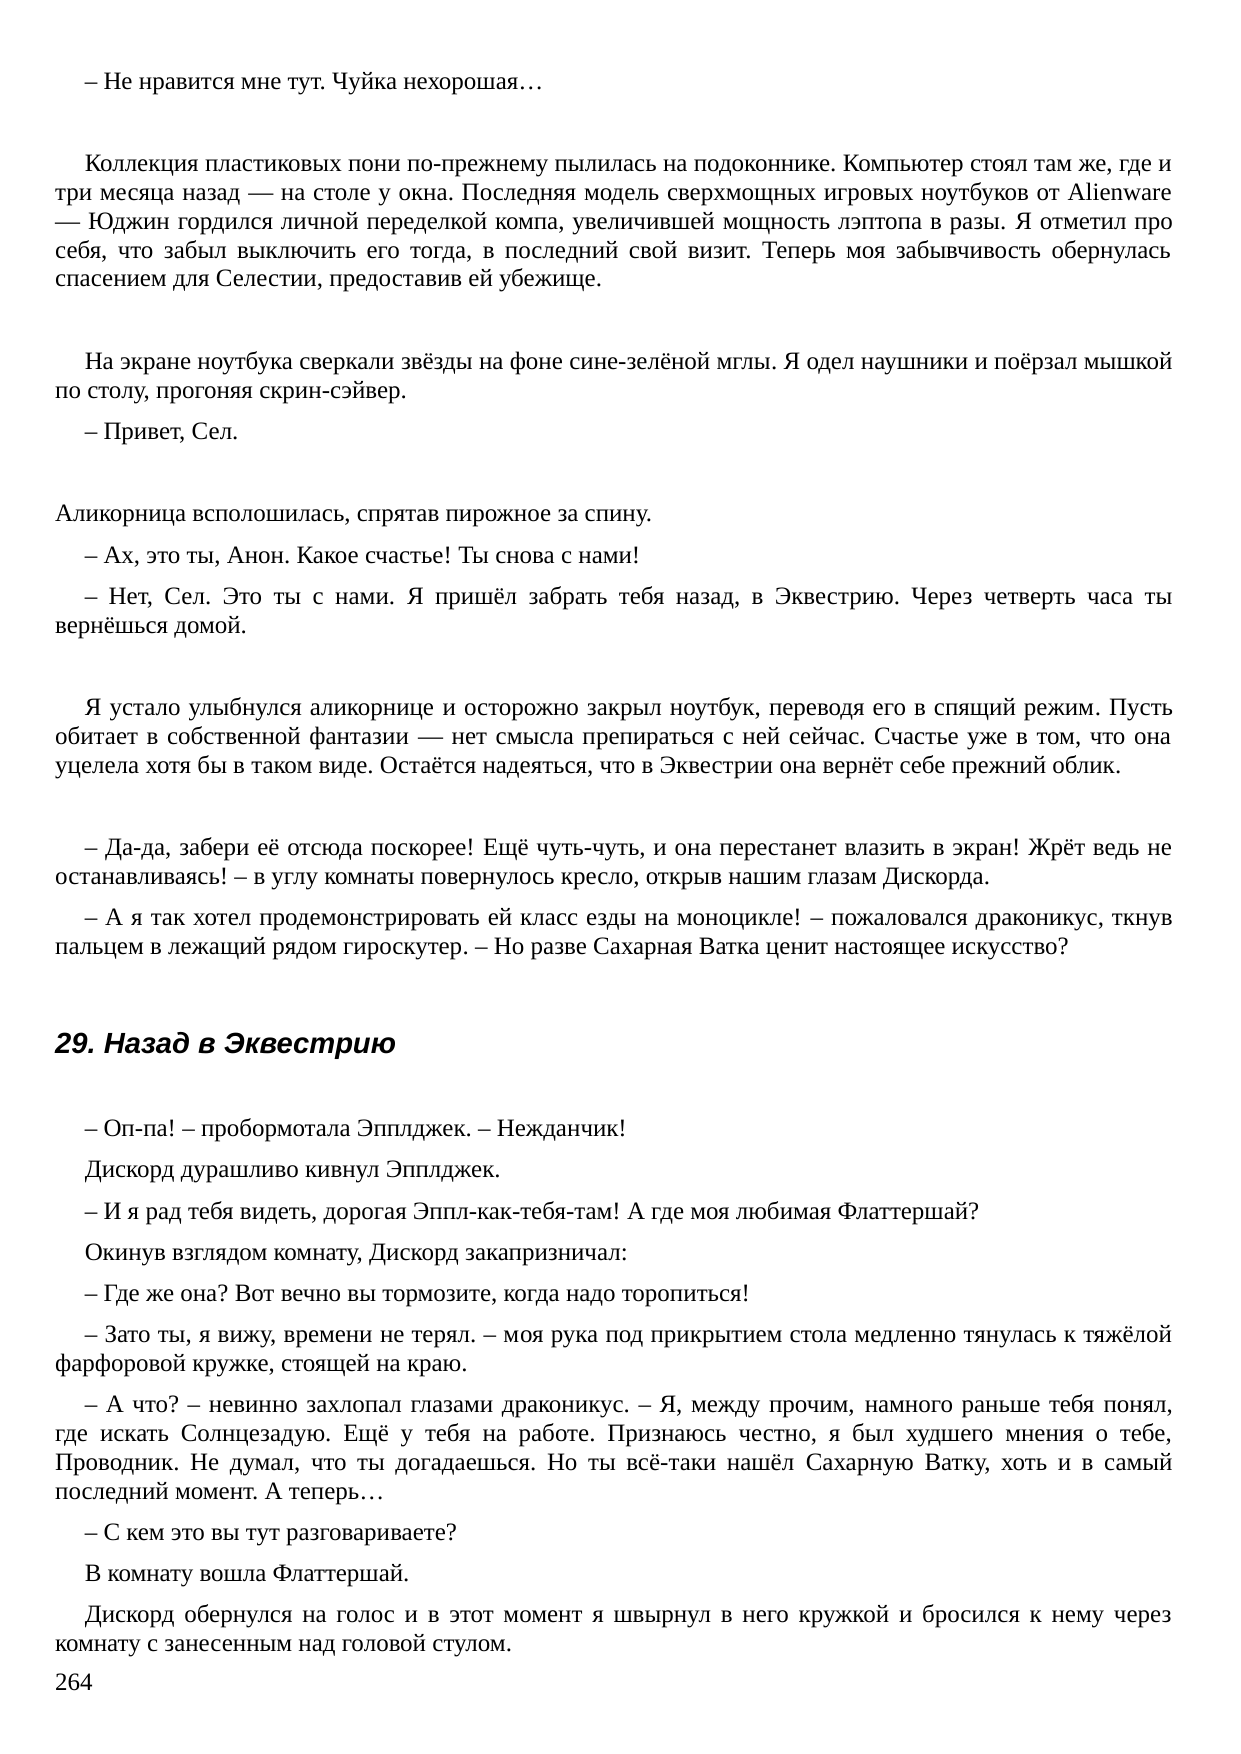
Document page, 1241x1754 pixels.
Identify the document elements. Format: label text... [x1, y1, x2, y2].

text – Где же она? Вот вечно вы тормозите, когда надо торопиться! [55, 1278, 1173, 1307]
text – С кем это вы тут разговариваете? [55, 1517, 1173, 1546]
text – И я рад тебя видеть, дорогая Эппл-как-тебя-там! А где моя любимая Флаттершай? [55, 1196, 1173, 1224]
text – Привет, Сел. [55, 416, 1173, 445]
text – Зато ты, я вижу, времени не терял. – моя рука под прикрытием стола медленно тянулась к тяжёлой фарфоровой кружке, стоящей на краю. [55, 1319, 1173, 1377]
text Коллекция пластиковых пони по-прежнему пылилась на подоконнике. Компьютер стоял там же, где и три месяца назад — на столе у окна. Последняя модель сверхмощных игровых ноутбуков от Alienware — Юджин гордился личной переделкой компа, увеличившей мощность лэптопа в разы. Я отметил про себя, что забыл выключить его тогда, в последний свой визит. Теперь моя забывчивость обернулась спасением для Селестии, предоставив ей убежище. [55, 148, 1173, 292]
text На экране ноутбука сверкали звёзды на фоне сине-зелёной мглы. Я одел наушники и поёрзал мышкой по столу, прогоняя скрин-сэйвер. [55, 346, 1173, 403]
text – Оп-па! – пробормотала Эпплджек. – Нежданчик! [55, 1113, 1173, 1142]
text – Да-да, забери её отсюда поскорее! Ещё чуть-чуть, и она перестанет влазить в экран! Жрёт ведь не останавливаясь! – в углу комнаты повернулось кресло, открыв нашим глазам Дискорда. [55, 832, 1173, 890]
text – Не нравится мне тут. Чуйка нехорошая… [55, 66, 1173, 95]
text Дискорд обернулся на голос и в этот момент я швырнул в него кружкой и бросился к нему через комнату с занесенным над головой стулом. [55, 1599, 1173, 1657]
text – А что? – невинно захлопал глазами драконикус. – Я, между прочим, намного раньше тебя понял, где искать Солнцезадую. Ещё у тебя на работе. Признаюсь честно, я был худшего мнения о тебе, Проводник. Не думал, что ты догадаешься. Но ты всё-таки нашёл Сахарную Ватку, хоть и в самый последний момент. А теперь… [55, 1389, 1173, 1504]
text – Ах, это ты, Анон. Какое счастье! Ты снова с нами! [55, 540, 1173, 568]
text Дискорд дурашливо кивнул Эпплджек. [55, 1154, 1173, 1183]
text Аликорница всполошилась, спрятав пирожное за спину. [55, 498, 1173, 527]
text – А я так хотел продемонстрировать ей класс езды на моноцикле! – пожаловался драконикус, ткнув пальцем в лежащий рядом гироскутер. – Но разве Сахарная Ватка ценит настоящее искусство? [55, 902, 1173, 960]
text Окинув взглядом комнату, Дискорд закапризничал: [55, 1237, 1173, 1266]
text В комнату вошла Флаттершай. [55, 1558, 1173, 1587]
subtitle 29. Назад в Эквестрию [55, 1026, 1173, 1059]
text Я устало улыбнулся аликорнице и осторожно закрыл ноутбук, переводя его в спящий режим. Пусть обитает в собственной фантазии — нет смысла препираться с ней сейчас. Счастье уже в том, что она уцелела хотя бы в таком виде. Остаётся надеяться, что в Эквестрии она вернёт себе прежний облик. [55, 692, 1173, 778]
text – Нет, Сел. Это ты с нами. Я пришёл забрать тебя назад, в Эквестрию. Через четверть часа ты вернёшься домой. [55, 581, 1173, 638]
